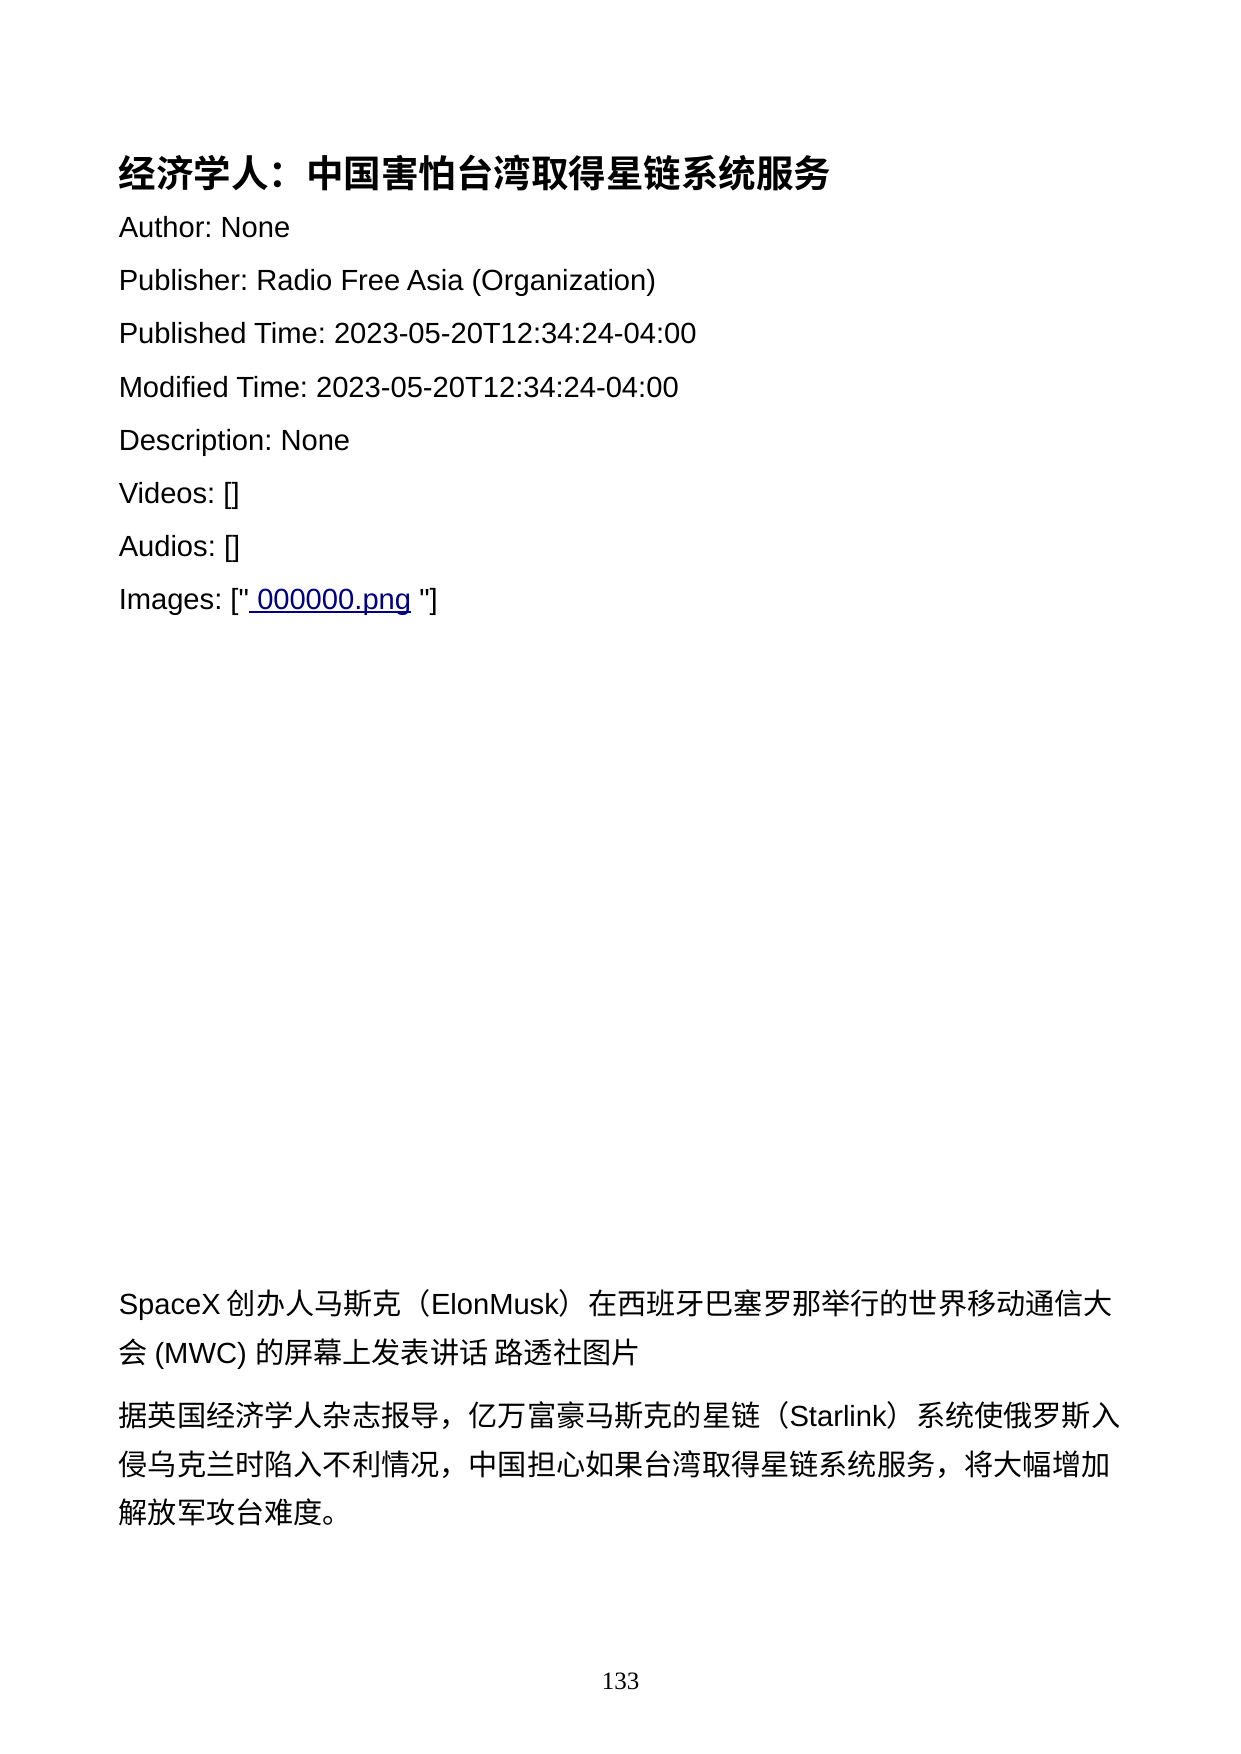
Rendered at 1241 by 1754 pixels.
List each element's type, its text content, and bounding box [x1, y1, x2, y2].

text Images: [" 000000.png "] [118, 582, 1122, 616]
text Publisher: Radio Free Asia (Organization) [118, 263, 1122, 297]
text 据英国经济学人杂志报导，亿万富豪马斯克的星链（Starlink）系统使俄罗斯入侵乌克兰时陷入不利情况，中国担心如果台湾取得星链系统服务，将大幅增加解放军攻台难度。 [118, 1393, 1122, 1532]
text Modified Time: 2023-05-20T12:34:24-04:00 [118, 370, 1122, 403]
text Description: None [118, 423, 1122, 456]
text Author: None [118, 210, 1122, 244]
text Videos: [] [118, 476, 1122, 509]
text Published Time: 2023-05-20T12:34:24-04:00 [118, 317, 1122, 350]
subtitle 经济学人：中国害怕台湾取得星链系统服务 [118, 143, 1122, 198]
text Audios: [] [118, 529, 1122, 563]
text SpaceX创办人马斯克（ElonMusk）在西班牙巴塞罗那举行的世界移动通信大会 (MWC) 的屏幕上发表讲话 路透社图片 [118, 635, 1122, 1372]
